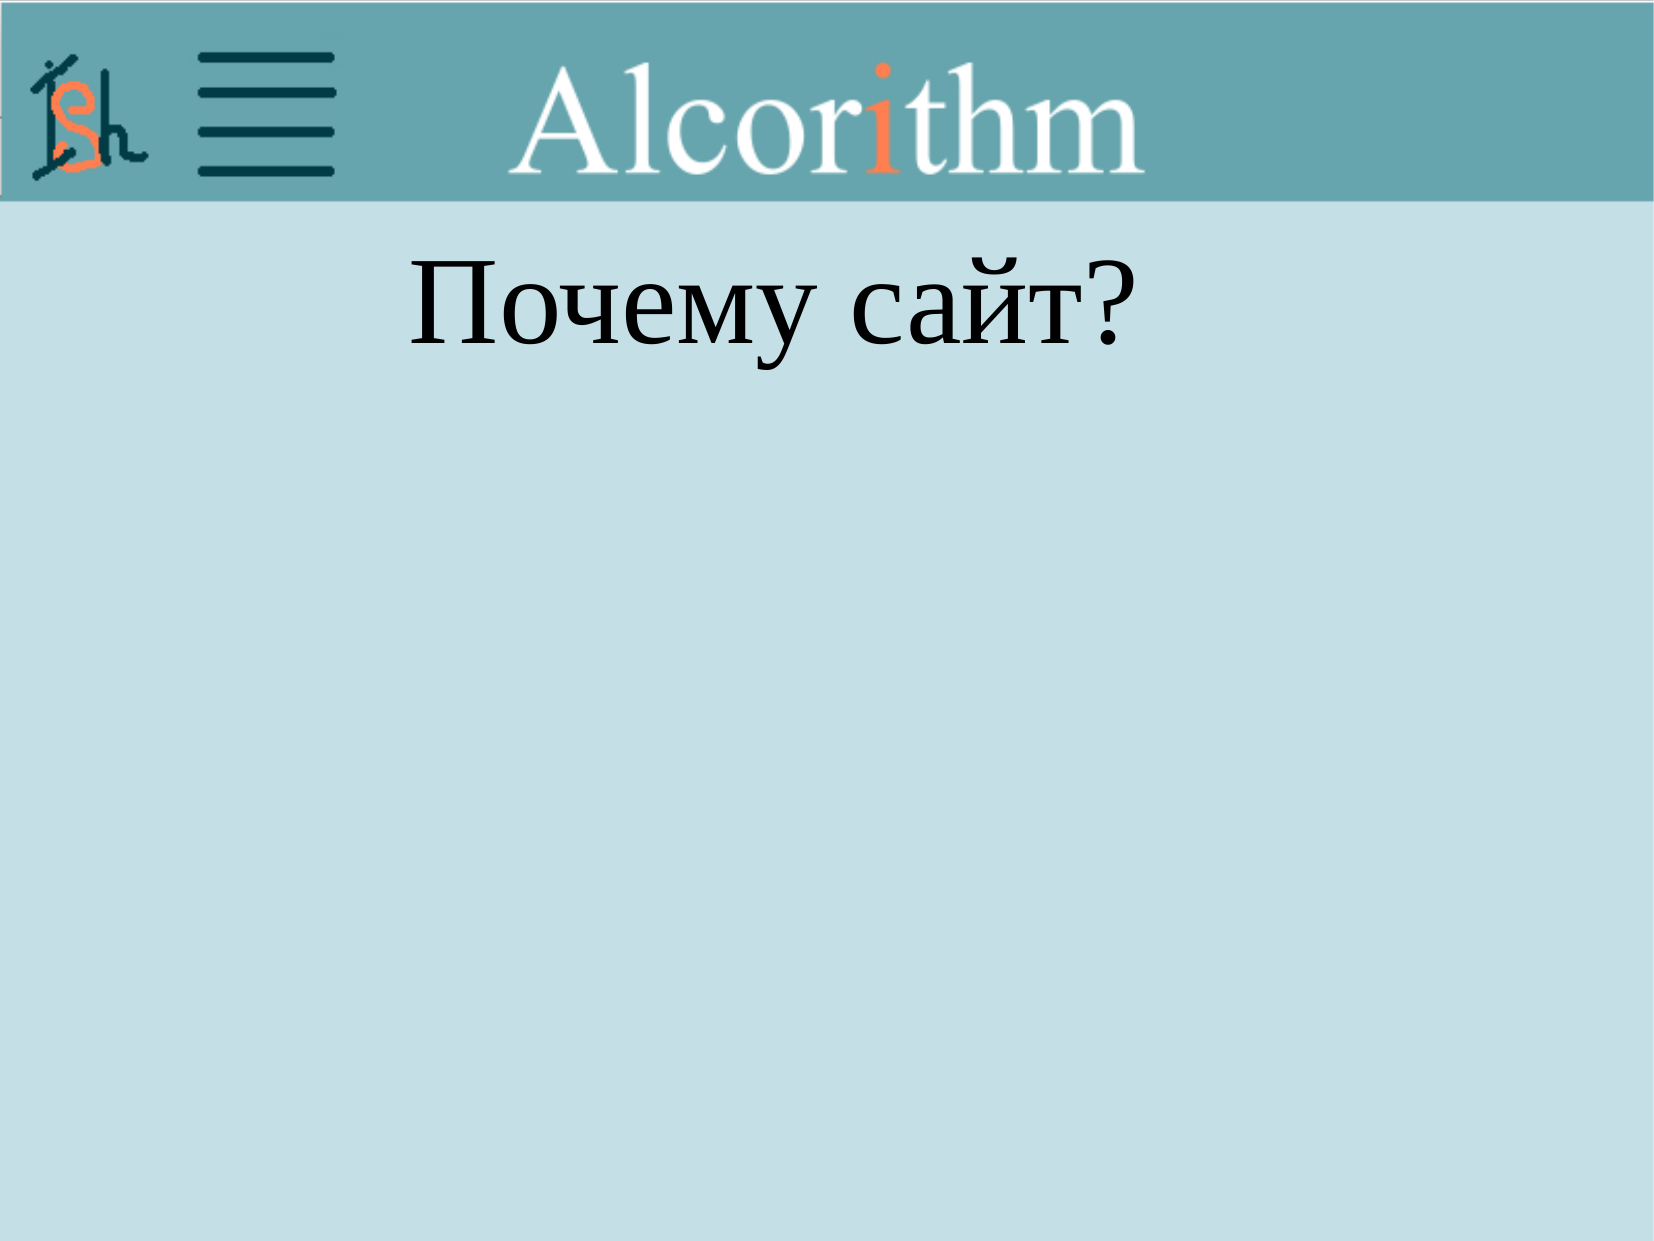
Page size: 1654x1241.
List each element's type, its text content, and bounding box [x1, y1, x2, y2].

picture [0, 0, 1654, 1241]
title Почему сайт? [30, 198, 1519, 406]
